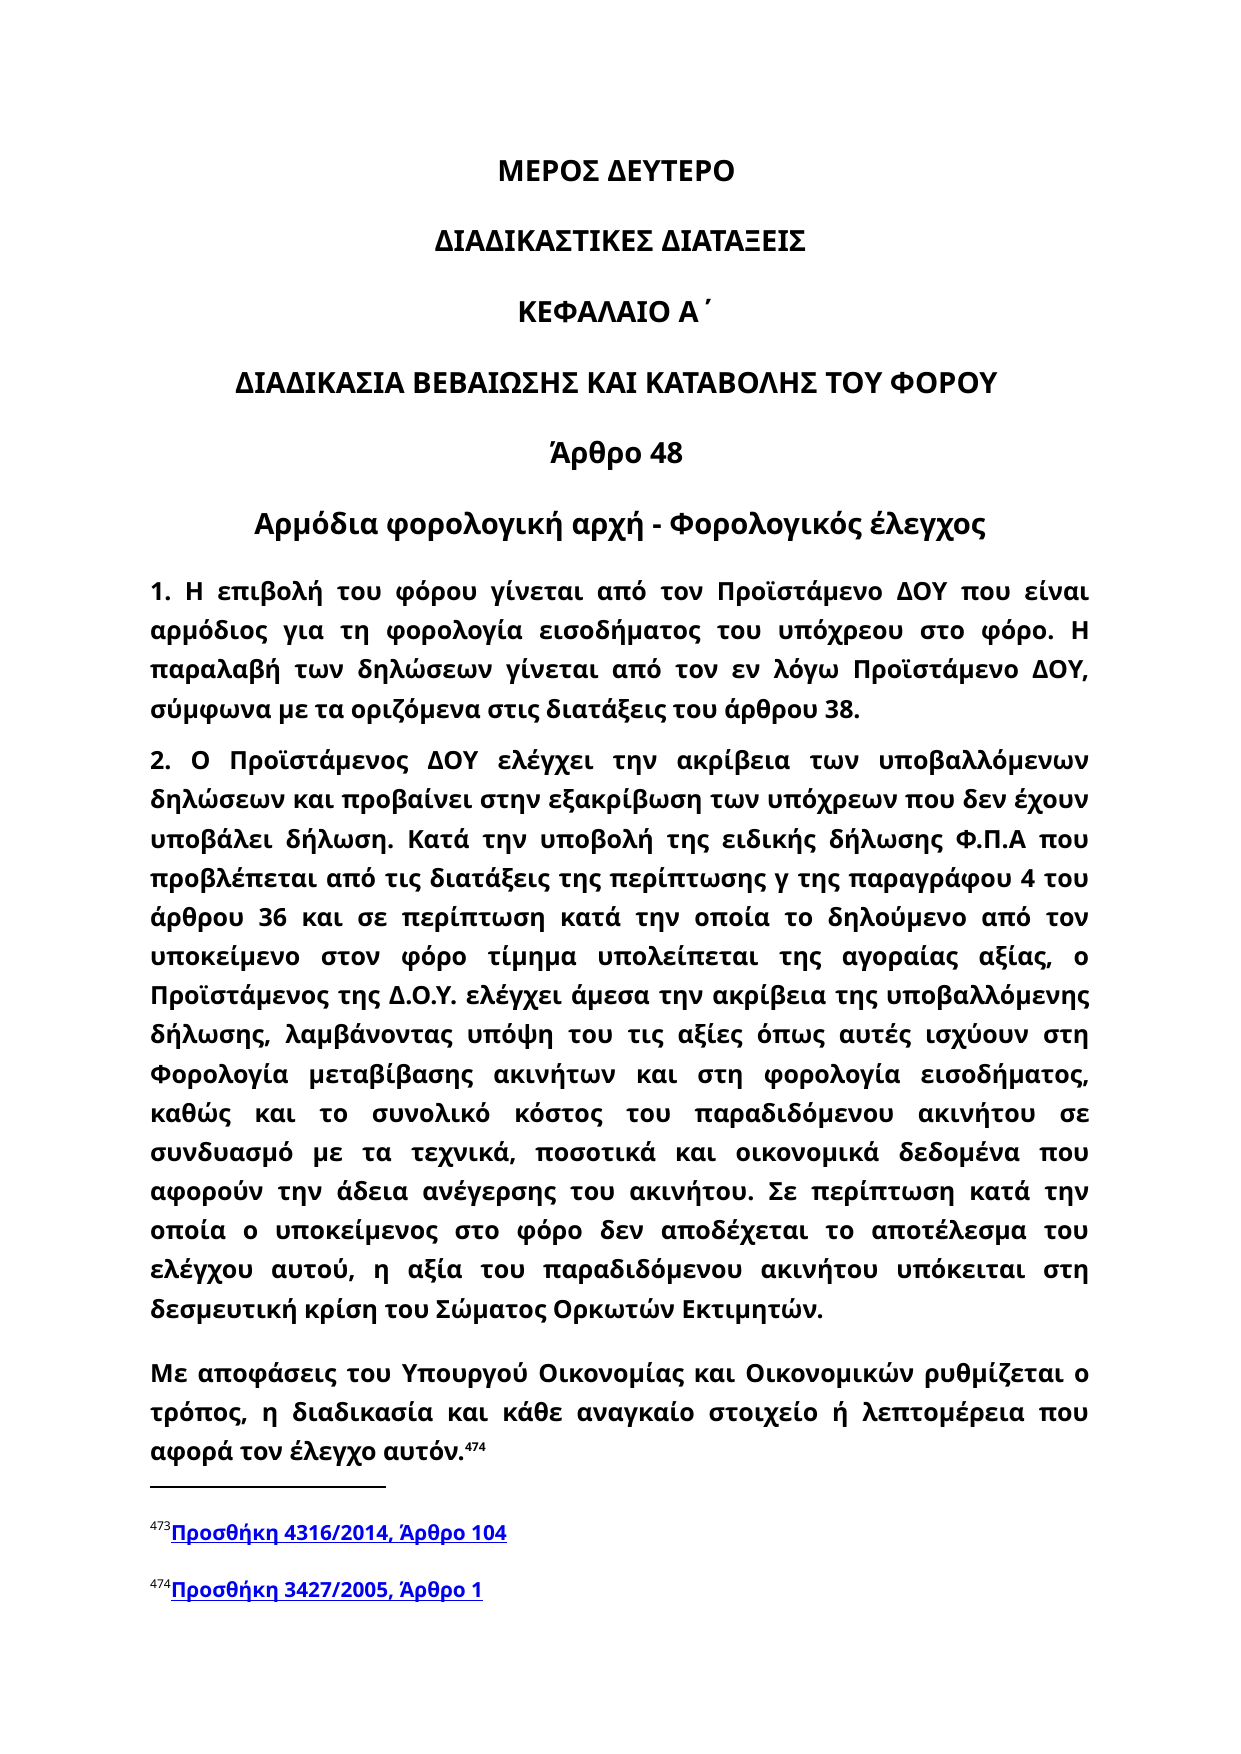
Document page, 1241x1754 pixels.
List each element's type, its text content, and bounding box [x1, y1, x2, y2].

text Με αποφάσεις του Υπουργού Οικονομίας και Οικονομικών ρυθμίζεται ο τρόπος, η διαδικασία και κάθε αναγκαίο στοιχείο ή λεπτομέρεια που αφορά τον έλεγχο αυτόν. [150, 1355, 1090, 1468]
text 2. Ο Προϊστάμενος ΔΟΥ ελέγχει την ακρίβεια των υποβαλλόμενων δηλώσεων και προβαίνει στην εξακρίβωση των υπόχρεων που δεν έχουν υποβάλει δήλωση. Κατά την υποβολή της ειδικής δήλωσης Φ.Π.Α που προβλέπεται από τις διατάξεις της περίπτωσης γ της παραγράφου 4 του άρθρου 36 και σε περίπτωση κατά την οποία το δηλούμενο από τον υποκείμενο στον φόρο τίμημα υπολείπεται της αγοραίας αξίας, ο Προϊστάμενος της Δ.Ο.Υ. ελέγχει άμεσα την ακρίβεια της υποβαλλόμενης δήλωσης, λαμβάνοντας υπόψη του τις αξίες όπως αυτές ισχύουν στη Φορολογία μεταβίβασης ακινήτων και στη φορολογία εισοδήματος, καθώς και το συνολικό κόστος του παραδιδόμενου ακινήτου σε συνδυασμό με τα τεχνικά, ποσοτικά και οικονομικά δεδομένα που αφορούν την άδεια ανέγερσης του ακινήτου. Σε περίπτωση κατά την οποία ο υποκείμενος στο φόρο δεν αποδέχεται το αποτέλεσμα του ελέγχου αυτού, η αξία του παραδιδόμενου ακινήτου υπόκειται στη δεσμευτική κρίση του Σώματος Ορκωτών Εκτιμητών. [150, 743, 1090, 1325]
subtitle ΚΕΦΑΛΑΙΟ Α΄ [150, 291, 1090, 331]
subtitle ΔΙΑΔΙΚΑΣΙΑ ΒΕΒΑΙΩΣΗΣ ΚΑΙ ΚΑΤΑΒΟΛΗΣ ΤΟΥ ΦΟΡΟΥ [150, 362, 1090, 402]
subtitle ΔΙΑΔΙΚΑΣΤΙΚΕΣ ΔΙΑΤΑΞΕΙΣ [150, 221, 1090, 260]
subtitle Άρθρο 48 [150, 432, 1090, 472]
subtitle Αρμόδια φορολογική αρχή - Φορολογικός έλεγχος [150, 503, 1090, 543]
subtitle ΜΕΡΟΣ ΔΕΥΤΕΡΟ [150, 150, 1090, 190]
text 1. Η επιβολή του φόρου γίνεται από τον Προϊστάμενο ΔΟΥ που είναι αρμόδιος για τη φορολογία εισοδήματος του υπόχρεου στο φόρο. Η παραλαβή των δηλώσεων γίνεται από τον εν λόγω Προϊστάμενο ΔΟΥ, σύμφωνα με τα οριζόμενα στις διατάξεις του άρθρου 38. [150, 574, 1090, 725]
text Προσθήκη 3427/2005, Άρθρο 1 [150, 1576, 1090, 1604]
text Προσθήκη 4316/2014, Άρθρο 104 [150, 1518, 1090, 1546]
